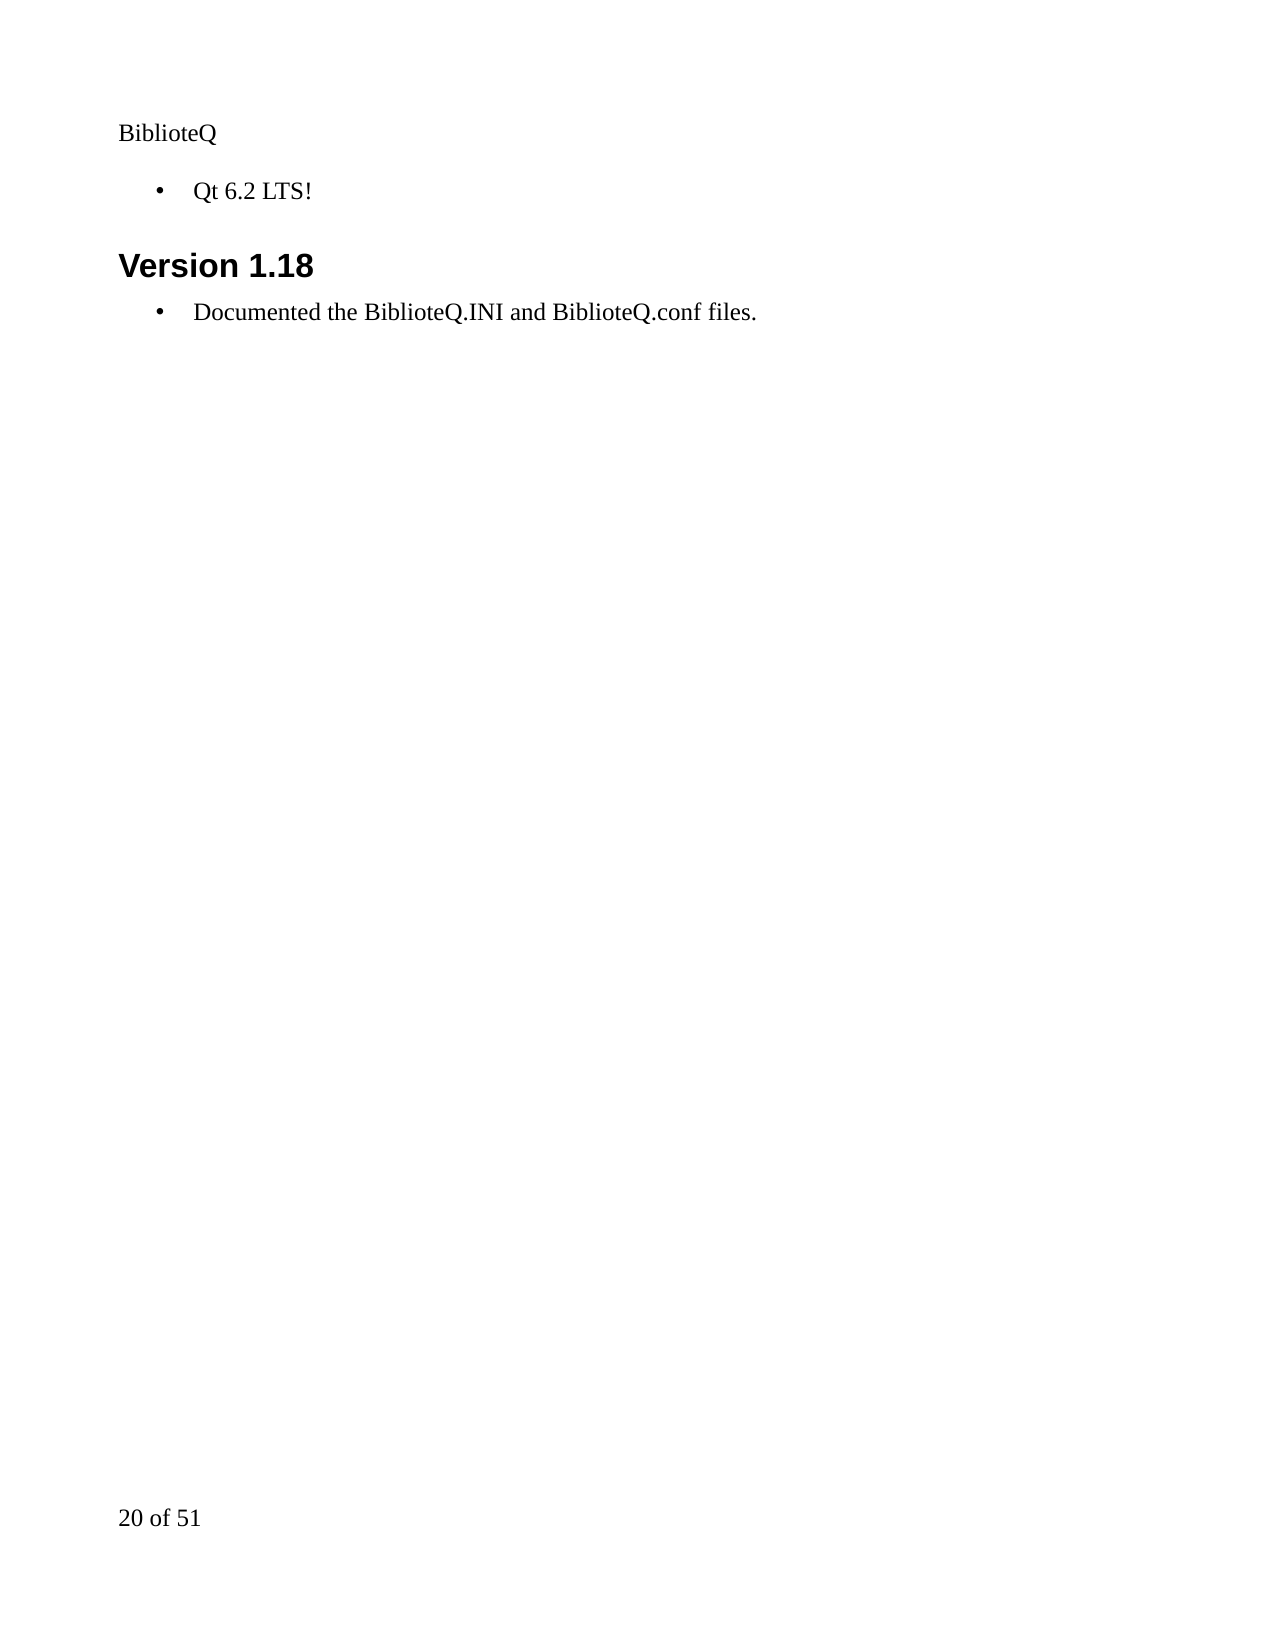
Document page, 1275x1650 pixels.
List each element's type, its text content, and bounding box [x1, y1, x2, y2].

subtitle Version 1.18 [118, 246, 1157, 285]
list Qt 6.2 LTS! [156, 176, 1157, 205]
list Documented the BiblioteQ.INI and BiblioteQ.conf files. [156, 297, 1157, 326]
